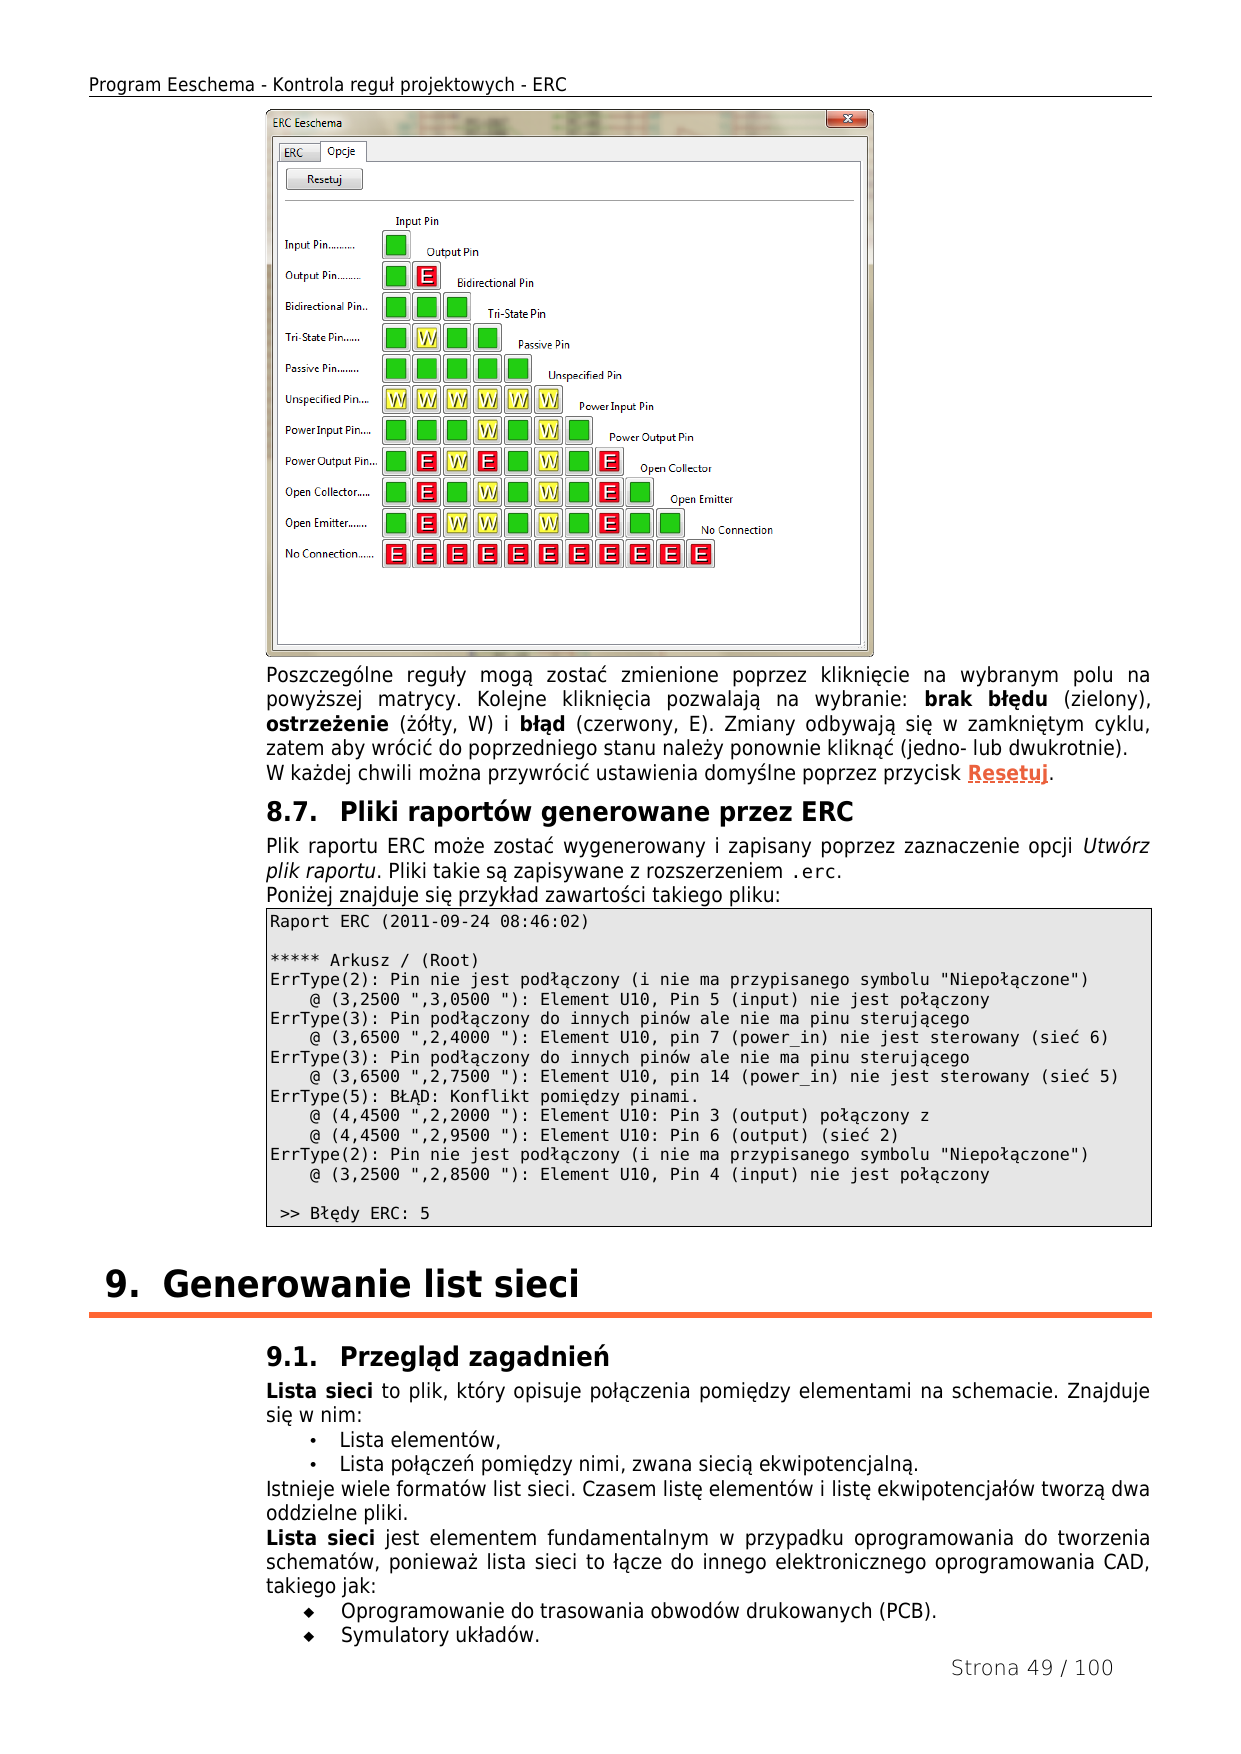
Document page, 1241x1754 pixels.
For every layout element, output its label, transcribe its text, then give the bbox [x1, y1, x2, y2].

picture [265, 109, 874, 657]
text Istnieje wiele formatów list sieci. Czasem listę elementów i listę ekwipotencjałów tworzą dwa oddzielne pliki. [266, 1477, 1152, 1526]
text ErrType(3): Pin podłączony do innych pinów ale nie ma pinu sterującego [267, 1044, 1151, 1063]
list Lista elementów, [310, 1428, 1152, 1452]
subtitle Pliki raportów generowane przez ERC [266, 797, 1152, 828]
text Lista sieci to plik, który opisuje połączenia pomiędzy elementami na schemacie. Znajduje się w nim: [266, 1379, 1152, 1428]
list Symulatory układów. [303, 1623, 1152, 1648]
text ErrType(2): Pin nie jest podłączony (i nie ma przypisanego symbolu "Niepołączone") [267, 1141, 1151, 1161]
text Raport ERC (2011-09-24 08:46:02) [267, 909, 1151, 927]
text >> Błędy ERC: 5 [267, 1200, 1151, 1226]
list Oprogramowanie do trasowania obwodów drukowanych (PCB). [303, 1599, 1152, 1623]
text @ (3,6500 ",2,7500 "): Element U10, pin 14 (power_in) nie jest sterowany (sieć 5) [267, 1063, 1151, 1083]
text W każdej chwili można przywrócić ustawienia domyślne poprzez przycisk Resetuj. [266, 761, 1152, 785]
text ***** Arkusz / (Root) [267, 947, 1151, 966]
text @ (3,2500 ",2,8500 "): Element U10, Pin 4 (input) nie jest połączony [267, 1161, 1151, 1180]
subtitle Przegląd zagadnień [266, 1341, 1152, 1373]
text Lista sieci jest elementem fundamentalnym w przypadku oprogramowania do tworzenia schematów, ponieważ lista sieci to łącze do innego elektronicznego oprogramowania CAD, takiego jak: [266, 1526, 1152, 1599]
list Lista połączeń pomiędzy nimi, zwana siecią ekwipotencjalną. [310, 1452, 1152, 1477]
text @ (4,4500 ",2,2000 "): Element U10: Pin 3 (output) połączony z [267, 1102, 1151, 1122]
text ErrType(2): Pin nie jest podłączony (i nie ma przypisanego symbolu "Niepołączone") [267, 966, 1151, 986]
text Poniżej znajduje się przykład zawartości takiego pliku: [266, 883, 1152, 908]
text @ (3,2500 ",3,0500 "): Element U10, Pin 5 (input) nie jest połączony [267, 986, 1151, 1005]
text ErrType(5): BŁĄD: Konflikt pomiędzy pinami. [267, 1083, 1151, 1102]
text Poszczególne reguły mogą zostać zmienione poprzez kliknięcie na wybranym polu na powyższej matrycy. Kolejne kliknięcia pozwalają na wybranie: brak błędu (zielony), ostrzeżenie (żółty, W) i błąd (czerwony, E). Zmiany odbywają się w zamkniętym cyklu, zatem aby wrócić do poprzedniego stanu należy ponownie kliknąć (jedno- lub dwukrotnie). [266, 663, 1152, 761]
text @ (3,6500 ",2,4000 "): Element U10, pin 7 (power_in) nie jest sterowany (sieć 6) [267, 1024, 1151, 1044]
text ErrType(3): Pin podłączony do innych pinów ale nie ma pinu sterującego [267, 1005, 1151, 1024]
subtitle Generowanie list sieci [88, 1257, 1152, 1318]
text @ (4,4500 ",2,9500 "): Element U10: Pin 6 (output) (sieć 2) [267, 1122, 1151, 1141]
text Plik raportu ERC może zostać wygenerowany i zapisany poprzez zaznaczenie opcji Utwórz plik raportu. Pliki takie są zapisywane z rozszerzeniem .erc. [266, 834, 1152, 883]
